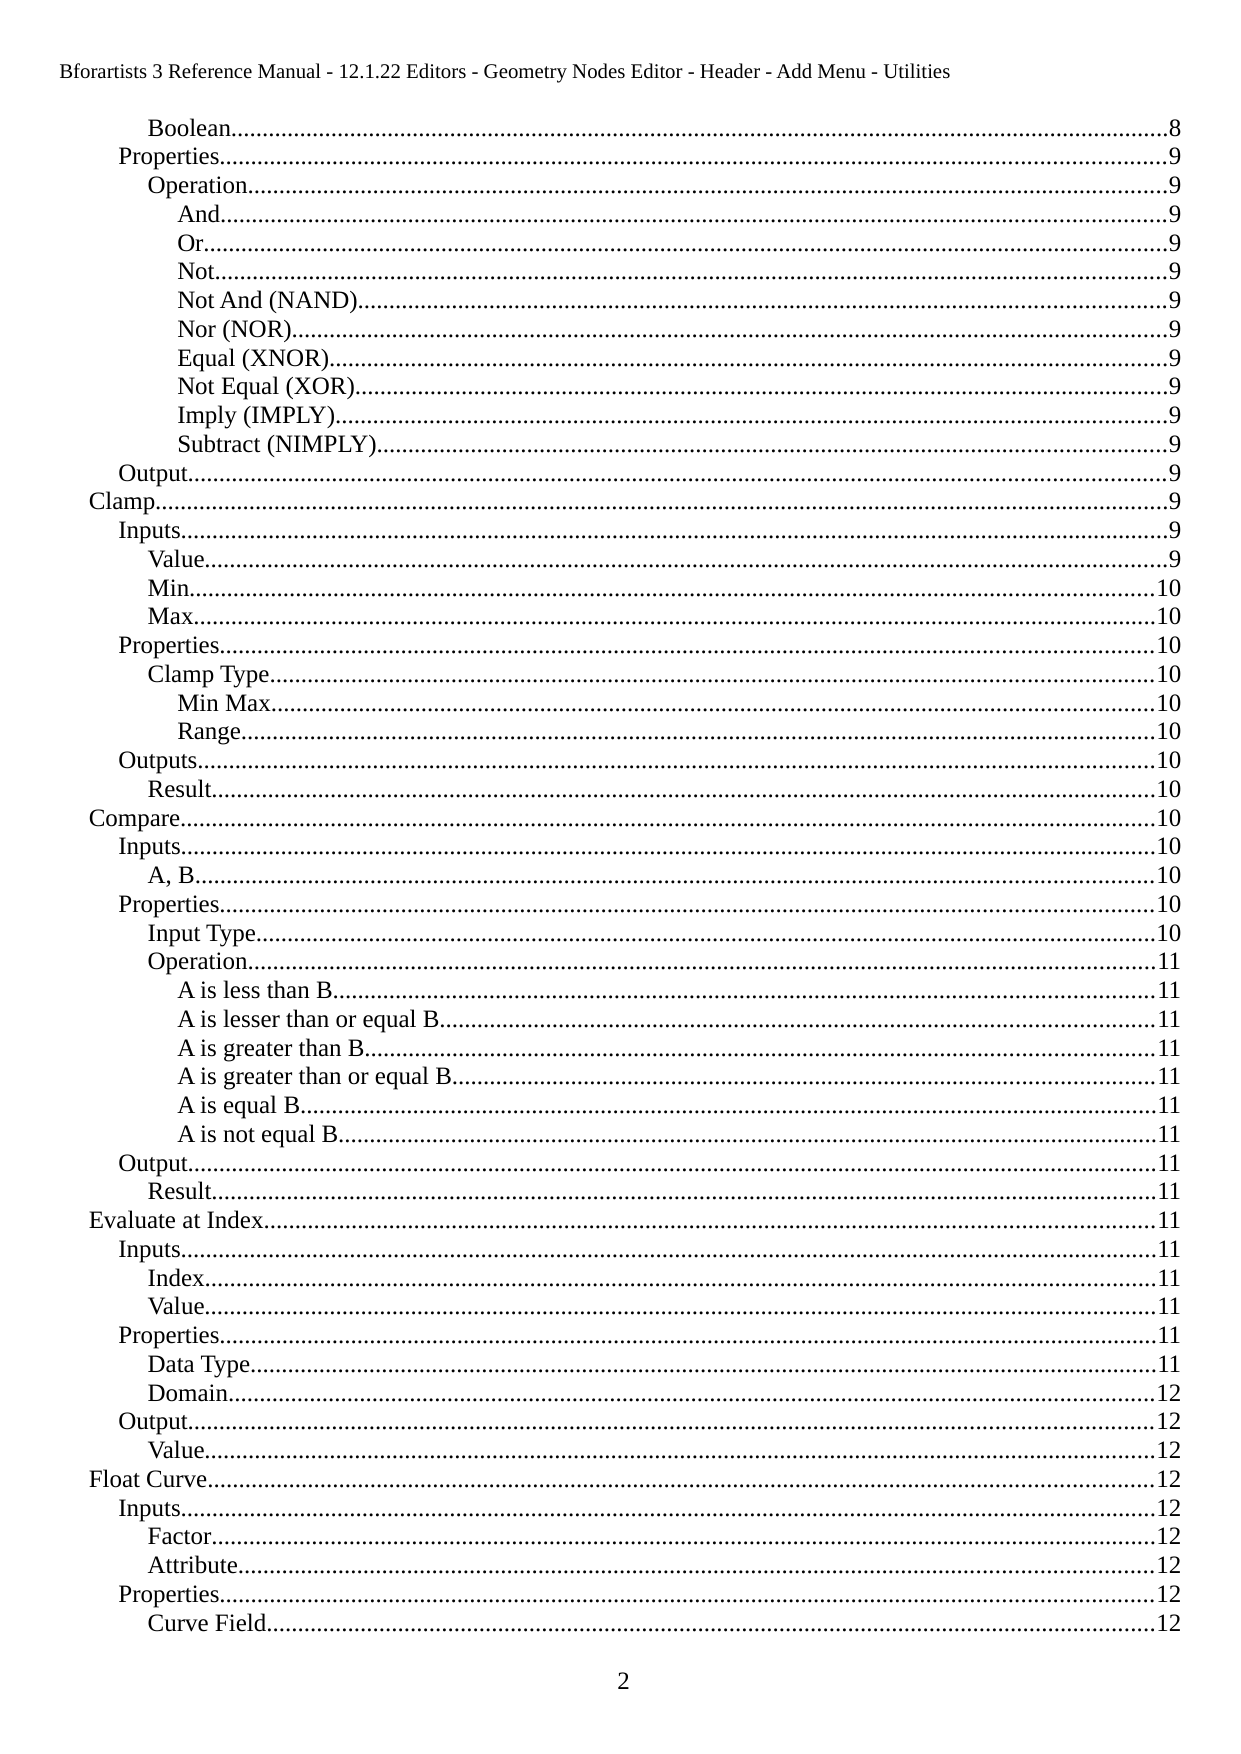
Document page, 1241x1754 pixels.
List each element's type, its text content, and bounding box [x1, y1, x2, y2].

text Imply (IMPLY) 9 [177, 400, 1181, 429]
text Output 12 [118, 1406, 1181, 1435]
text Inputs 9 [118, 515, 1181, 544]
text Compare 10 [88, 803, 1181, 831]
text Index 11 [147, 1263, 1181, 1291]
text Or 9 [177, 228, 1181, 256]
text Nor (NOR) 9 [177, 314, 1181, 343]
text Not And (NAND) 9 [177, 285, 1181, 314]
text Subtract (NIMPLY) 9 [177, 429, 1181, 458]
text Result 10 [147, 774, 1181, 803]
text Properties 10 [118, 889, 1181, 918]
text A is equal B 11 [177, 1090, 1181, 1119]
text Value 12 [147, 1435, 1181, 1464]
text Inputs 12 [118, 1493, 1181, 1521]
text Range 10 [177, 716, 1181, 745]
text Not 9 [177, 256, 1181, 285]
text Properties 11 [118, 1320, 1181, 1349]
text Input Type 10 [147, 918, 1181, 946]
text Value 9 [147, 544, 1181, 573]
text A is lesser than or equal B 11 [177, 1004, 1181, 1033]
text A, B 10 [147, 860, 1181, 889]
text Inputs 11 [118, 1234, 1181, 1263]
text Operation 9 [147, 170, 1181, 199]
text And 9 [177, 199, 1181, 228]
text Value 11 [147, 1291, 1181, 1320]
text Attribute 12 [147, 1550, 1181, 1579]
text Max 10 [147, 601, 1181, 630]
text Output 9 [118, 458, 1181, 486]
text Clamp 9 [88, 486, 1181, 515]
text Clamp Type 10 [147, 659, 1181, 688]
text Output 11 [118, 1148, 1181, 1176]
text A is greater than or equal B 11 [177, 1061, 1181, 1090]
text Equal (XNOR) 9 [177, 343, 1181, 371]
text Properties 9 [118, 141, 1181, 170]
text Properties 10 [118, 630, 1181, 659]
text Evaluate at Index 11 [88, 1205, 1181, 1234]
text Outputs 10 [118, 745, 1181, 774]
text Properties 12 [118, 1579, 1181, 1608]
text A is greater than B 11 [177, 1033, 1181, 1061]
text Factor 12 [147, 1521, 1181, 1550]
text Not Equal (XOR) 9 [177, 371, 1181, 400]
text A is not equal B 11 [177, 1119, 1181, 1148]
text Result 11 [147, 1176, 1181, 1205]
text Data Type 11 [147, 1349, 1181, 1378]
text A is less than B 11 [177, 975, 1181, 1004]
text Inputs 10 [118, 831, 1181, 860]
text Float Curve 12 [88, 1464, 1181, 1493]
text Domain 12 [147, 1378, 1181, 1406]
text Min Max 10 [177, 688, 1181, 716]
text Curve Field 12 [147, 1608, 1181, 1636]
text Operation 11 [147, 946, 1181, 975]
text Boolean 8 [147, 113, 1181, 141]
text Min 10 [147, 573, 1181, 601]
